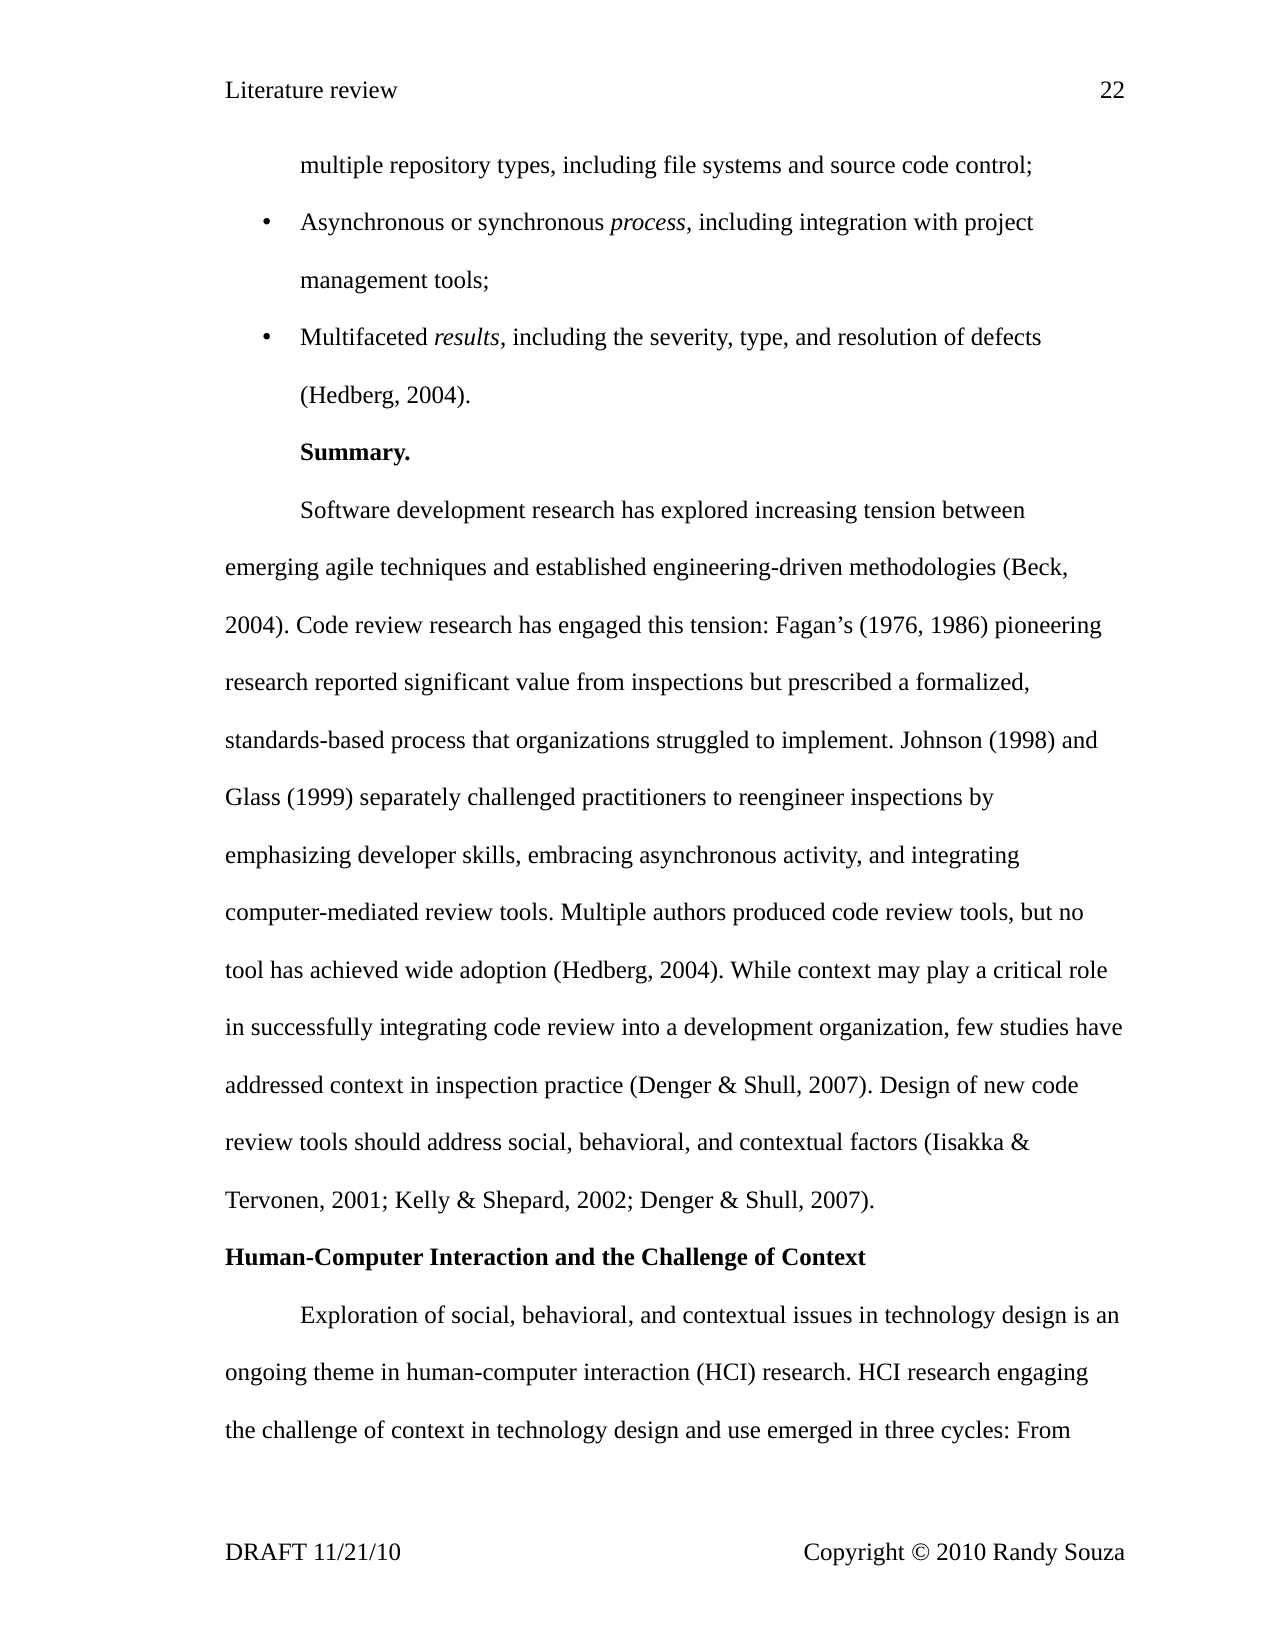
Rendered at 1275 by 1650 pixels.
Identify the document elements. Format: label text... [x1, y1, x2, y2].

subtitle Human-Computer Interaction and the Challenge of Context [225, 1242, 1125, 1271]
text Exploration of social, behavioral, and contextual issues in technology design is an ongoing theme in human-computer interaction (HCI) research. HCI research engaging the challenge of context in technology design and use emerged in three cycles: From [225, 1300, 1125, 1444]
text Software development research has explored increasing tension between emerging agile techniques and established engineering-driven methodologies (Beck, 2004). Code review research has engaged this tension: Fagan’s (1976, 1986) pioneering research reported significant value from inspections but prescribed a formalized, standards-based process that organizations struggled to implement. Johnson (1998) and Glass (1999) separately challenged practitioners to reengineer inspections by emphasizing developer skills, embracing asynchronous activity, and integrating computer-mediated review tools. Multiple authors produced code review tools, but no tool has achieved wide adoption (Hedberg, 2004). While context may play a critical role in successfully integrating code review into a development organization, few studies have addressed context in inspection practice (Denger & Shull, 2007). Design of new code review tools should address social, behavioral, and contextual factors (Iisakka & Tervonen, 2001; Kelly & Shepard, 2002; Denger & Shull, 2007). [225, 495, 1125, 1214]
list multiple repository types, including file systems and source code control; [262, 150, 1125, 179]
subtitle Summary. [300, 437, 1125, 466]
list Multifaceted results, including the severity, type, and resolution of defects (Hedberg, 2004). [262, 322, 1125, 409]
list Asynchronous or synchronous process, including integration with project management tools; [262, 207, 1125, 294]
